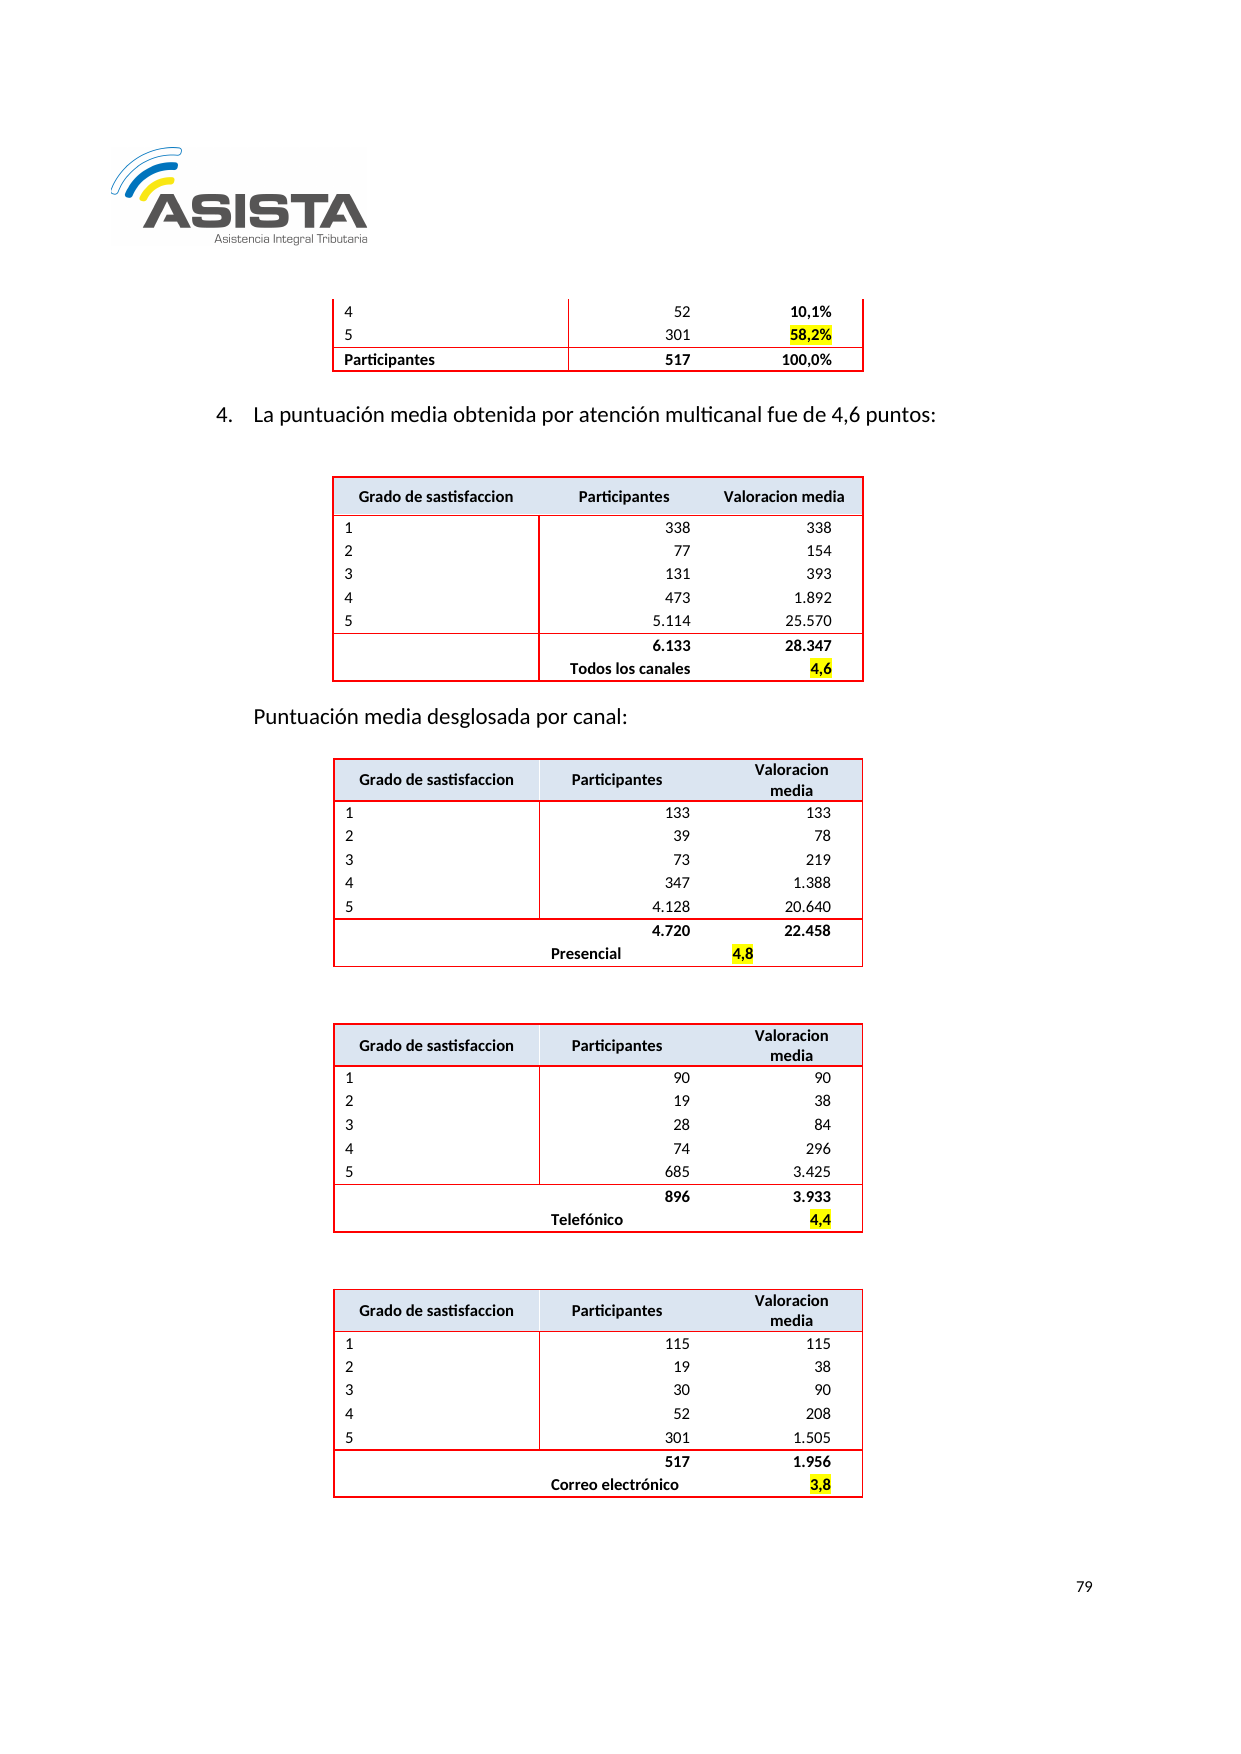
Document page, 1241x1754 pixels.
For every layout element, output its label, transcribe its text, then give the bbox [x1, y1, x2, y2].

table_cell 4 [334, 585, 538, 609]
table_cell 347 [540, 871, 721, 895]
table_cell [335, 1207, 539, 1231]
table_cell 1 [335, 1067, 539, 1089]
table_cell [335, 1473, 539, 1496]
table_cell [335, 1185, 539, 1207]
table_cell 296 [721, 1136, 862, 1160]
table_cell 301 [569, 323, 721, 346]
table_header Grado de sastisfaccion [334, 478, 539, 514]
table_cell 4 [335, 1136, 539, 1160]
table_cell 154 [721, 538, 862, 562]
table_cell 4,6 [721, 656, 862, 680]
table_header Participantes [540, 760, 721, 800]
table_cell 6.133 [540, 634, 721, 656]
table_cell 39 [540, 824, 721, 847]
table_cell 473 [540, 585, 721, 609]
table_cell 1.956 [721, 1451, 862, 1473]
table_cell 115 [721, 1332, 862, 1354]
table_cell 3.425 [721, 1160, 862, 1184]
table_cell 28 [540, 1113, 721, 1136]
table_cell 338 [540, 516, 721, 538]
table_cell 896 [540, 1185, 721, 1207]
table_cell 219 [721, 848, 862, 871]
table_cell [335, 1451, 539, 1473]
table_cell 1 [335, 1332, 539, 1354]
table_cell 338 [721, 516, 862, 538]
table_cell 131 [540, 562, 721, 585]
table_cell Todos los canales [540, 656, 721, 680]
table_cell 517 [540, 1451, 721, 1473]
table_cell 4.720 [540, 920, 721, 942]
table_cell Participantes [334, 348, 568, 370]
table_cell 30 [540, 1378, 721, 1402]
table_header Grado de sastisfaccion [335, 1290, 539, 1331]
table_cell 208 [721, 1402, 862, 1425]
table_cell Telefónico [540, 1207, 721, 1231]
table_cell 4 [335, 871, 539, 895]
table_cell 20.640 [721, 895, 862, 918]
table_cell 115 [540, 1332, 721, 1354]
table_cell 5 [334, 323, 568, 346]
table_cell 3 [335, 1378, 539, 1402]
table_cell 90 [721, 1378, 862, 1402]
table_cell 25.570 [721, 609, 862, 633]
table_header Grado de sastisfaccion [335, 1025, 539, 1065]
table_cell 19 [540, 1354, 721, 1378]
table_header Participantes [539, 478, 721, 514]
table_cell 1.505 [721, 1425, 862, 1449]
table_header Participantes [540, 1025, 721, 1065]
table_cell 90 [721, 1067, 862, 1089]
list Puntuación media desglosada por canal: [253, 702, 1092, 730]
table_cell 2 [335, 824, 539, 847]
table_cell 5 [335, 1160, 539, 1184]
table_cell 1.892 [721, 585, 862, 609]
table_cell [335, 920, 539, 942]
table_cell 393 [721, 562, 862, 585]
table_cell 38 [721, 1354, 862, 1378]
table_cell [334, 656, 538, 680]
table_cell 3 [335, 848, 539, 871]
table_header Participantes [540, 1290, 721, 1331]
table_cell 78 [721, 824, 862, 847]
table_cell 3.933 [721, 1185, 862, 1207]
table_cell 133 [540, 802, 721, 824]
table_cell 52 [540, 1402, 721, 1425]
table_cell 52 [569, 299, 721, 323]
table_cell 5 [335, 895, 539, 918]
table_cell 4,8 [721, 942, 862, 966]
table_cell [335, 942, 539, 966]
table_cell 10,1% [721, 299, 862, 323]
table_cell 685 [540, 1160, 721, 1184]
table_cell 73 [540, 848, 721, 871]
table_cell 22.458 [721, 920, 862, 942]
table_header Grado de sastisfaccion [335, 760, 539, 800]
table_cell 58,2% [721, 323, 862, 346]
table_cell 4,4 [721, 1207, 862, 1231]
table_cell [334, 634, 538, 656]
table_cell 133 [721, 802, 862, 824]
table_cell 3 [334, 562, 538, 585]
table_header Valoracion media [721, 1290, 862, 1331]
table_cell 2 [335, 1354, 539, 1378]
table_cell Correo electrónico [540, 1473, 721, 1496]
table_cell 2 [335, 1089, 539, 1113]
table_cell 4 [335, 1402, 539, 1425]
table_cell 4 [334, 299, 568, 323]
table_header Valoracion media [721, 1025, 862, 1065]
table_header Valoracion media [721, 760, 862, 800]
table_cell Presencial [540, 942, 721, 966]
table_cell 5 [335, 1425, 539, 1449]
table_cell 517 [569, 348, 721, 370]
table_cell 38 [721, 1089, 862, 1113]
table_cell 5.114 [540, 609, 721, 633]
table_cell 3,8 [721, 1473, 862, 1496]
table_cell 1 [335, 802, 539, 824]
table_cell 1.388 [721, 871, 862, 895]
table_header Valoracion media [721, 478, 862, 514]
table_cell 28.347 [721, 634, 862, 656]
table_cell 100,0% [721, 348, 862, 370]
table_cell 5 [334, 609, 538, 633]
table_cell 90 [540, 1067, 721, 1089]
table_cell 4.128 [540, 895, 721, 918]
table_cell 84 [721, 1113, 862, 1136]
table_cell 77 [540, 538, 721, 562]
list La puntuación media obtenida por atención multicanal fue de 4,6 puntos: [216, 400, 1092, 428]
table_cell 301 [540, 1425, 721, 1449]
table_cell 2 [334, 538, 538, 562]
table_cell 74 [540, 1136, 721, 1160]
table_cell 3 [335, 1113, 539, 1136]
table_cell 19 [540, 1089, 721, 1113]
table_cell 1 [334, 516, 538, 538]
